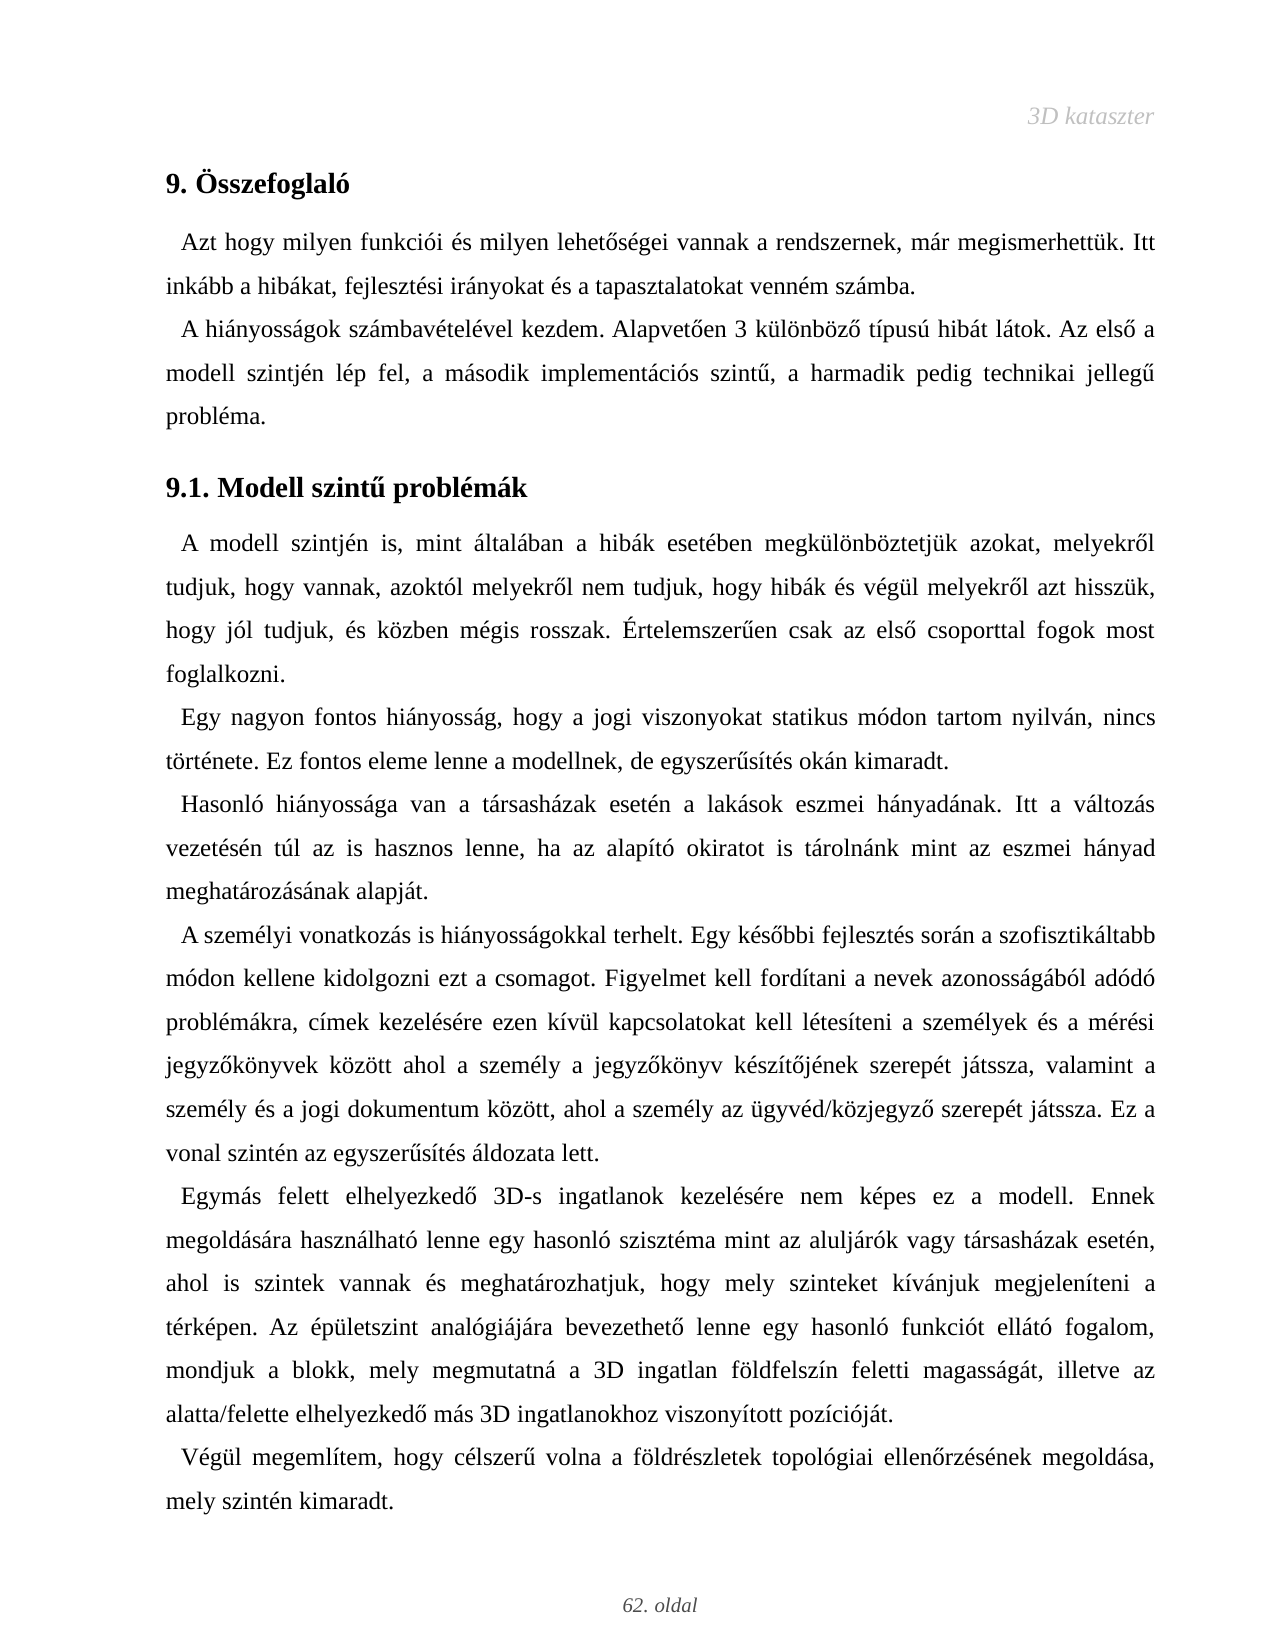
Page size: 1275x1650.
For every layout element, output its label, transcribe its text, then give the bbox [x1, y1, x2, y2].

text Egymás felett elhelyezkedő 3D-s ingatlanok kezelésére nem képes ez a modell. Ennek megoldására használható lenne egy hasonló szisztéma mint az aluljárók vagy társasházak esetén, ahol is szintek vannak és meghatározhatjuk, hogy mely szinteket kívánjuk megjeleníteni a térképen. Az épületszint analógiájára bevezethető lenne egy hasonló funkciót ellátó fogalom, mondjuk a blokk, mely megmutatná a 3D ingatlan földfelszín feletti magasságát, illetve az alatta/felette elhelyezkedő más 3D ingatlanokhoz viszonyított pozícióját. [166, 1181, 1156, 1428]
subtitle Modell szintű problémák [166, 470, 1156, 504]
text Azt hogy milyen funkciói és milyen lehetőségei vannak a rendszernek, már megismerhettük. Itt inkább a hibákat, fejlesztési irányokat és a tapasztalatokat venném számba. [166, 227, 1156, 300]
text A modell szintjén is, mint általában a hibák esetében megkülönböztetjük azokat, melyekről tudjuk, hogy vannak, azoktól melyekről nem tudjuk, hogy hibák és végül melyekről azt hisszük, hogy jól tudjuk, és közben mégis rosszak. Értelemszerűen csak az első csoporttal fogok most foglalkozni. [166, 528, 1156, 687]
text A személyi vonatkozás is hiányosságokkal terhelt. Egy későbbi fejlesztés során a szofisztikáltabb módon kellene kidolgozni ezt a csomagot. Figyelmet kell fordítani a nevek azonosságából adódó problémákra, címek kezelésére ezen kívül kapcsolatokat kell létesíteni a személyek és a mérési jegyzőkönyvek között ahol a személy a jegyzőkönyv készítőjének szerepét játssza, valamint a személy és a jogi dokumentum között, ahol a személy az ügyvéd/közjegyző szerepét játssza. Ez a vonal szintén az egyszerűsítés áldozata lett. [166, 920, 1156, 1166]
text Hasonló hiányossága van a társasházak esetén a lakások eszmei hányadának. Itt a változás vezetésén túl az is hasznos lenne, ha az alapító okiratot is tárolnánk mint az eszmei hányad meghatározásának alapját. [166, 789, 1156, 905]
text Végül megemlítem, hogy célszerű volna a földrészletek topológiai ellenőrzésének megoldása, mely szintén kimaradt. [166, 1442, 1156, 1515]
subtitle Összefoglaló [166, 167, 1156, 200]
text A hiányosságok számbavételével kezdem. Alapvetően 3 különböző típusú hibát látok. Az első a modell szintjén lép fel, a második implementációs szintű, a harmadik pedig technikai jellegű probléma. [166, 314, 1156, 430]
text Egy nagyon fontos hiányosság, hogy a jogi viszonyokat statikus módon tartom nyilván, nincs története. Ez fontos eleme lenne a modellnek, de egyszerűsítés okán kimaradt. [166, 702, 1156, 774]
